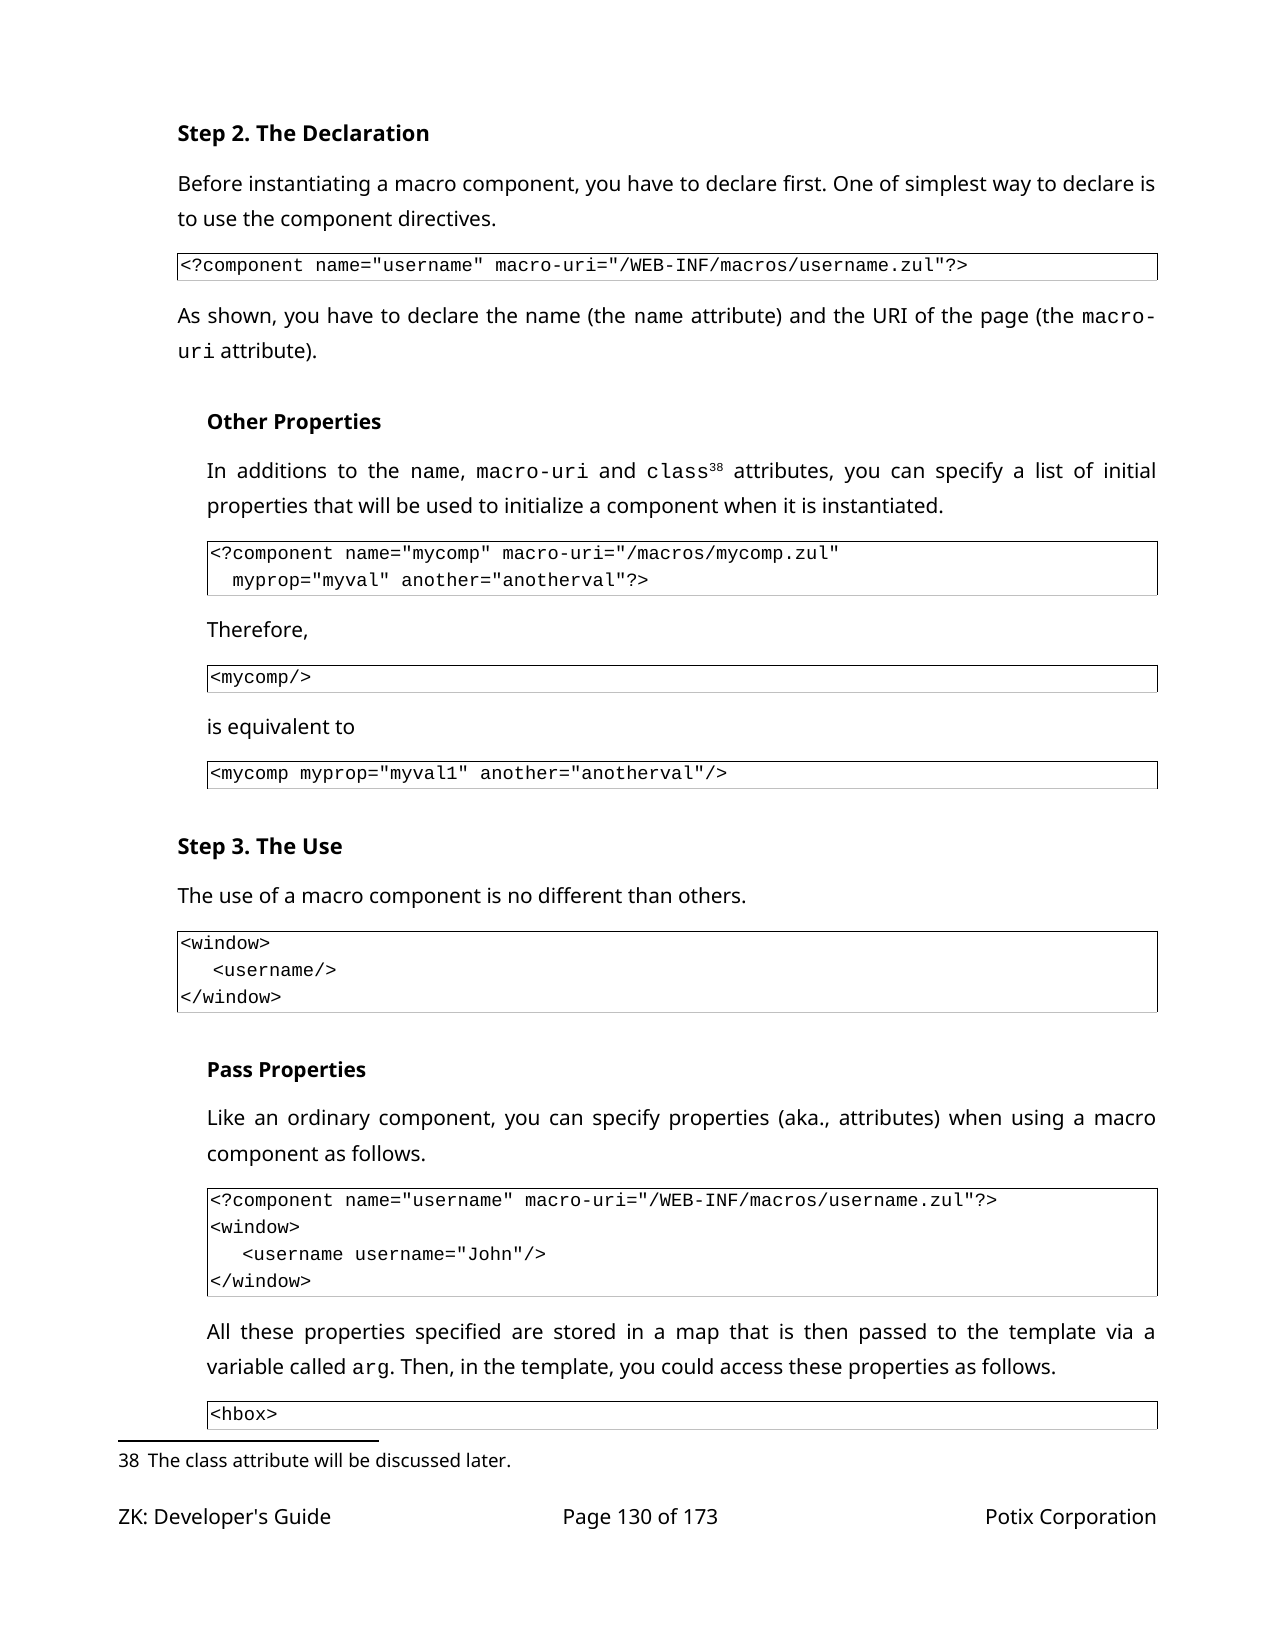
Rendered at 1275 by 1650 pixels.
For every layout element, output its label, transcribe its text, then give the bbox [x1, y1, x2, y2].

text <?component name="username" macro-uri="/WEB-INF/macros/username.zul"?> [178, 254, 1157, 280]
text <?component name="mycomp" macro-uri="/macros/mycomp.zul" [208, 542, 1157, 565]
text The use of a macro component is no different than others. [177, 882, 1157, 910]
text <mycomp myprop="myval1" another="anotherval"/> [208, 762, 1157, 788]
text <?component name="username" macro-uri="/WEB-INF/macros/username.zul"?> [208, 1189, 1157, 1212]
text myprop="myval" another="anotherval"?> [208, 568, 1157, 595]
text In additions to the name, macro-uri and class attributes, you can specify a list of initial properties that will be used to initialize a component when it is instantiated. [207, 456, 1157, 520]
subtitle Step 3. The Use [177, 831, 1157, 861]
text <username username="John"/> [208, 1242, 1157, 1266]
text </window> [208, 1269, 1157, 1296]
subtitle Other Properties [207, 407, 1157, 436]
text </window> [178, 985, 1157, 1012]
text Before instantiating a macro component, you have to declare first. One of simplest way to declare is to use the component directives. [177, 169, 1157, 232]
text As shown, you have to declare the name (the name attribute) and the URI of the page (the macro-uri attribute). [177, 301, 1157, 365]
text <hbox> [208, 1402, 1157, 1429]
text All these properties specified are stored in a map that is then passed to the template via a variable called arg. Then, in the template, you could access these properties as follows. [207, 1317, 1157, 1381]
subtitle Pass Properties [207, 1055, 1157, 1083]
text Therefore, [207, 616, 1157, 644]
text <mycomp/> [208, 666, 1157, 692]
subtitle Step 2. The Declaration [177, 118, 1157, 148]
text <username/> [178, 958, 1157, 982]
text <window> [178, 932, 1157, 955]
text The class attribute will be discussed later. [118, 1447, 1157, 1473]
text is equivalent to [207, 712, 1157, 741]
text Like an ordinary component, you can specify properties (aka., attributes) when using a macro component as follows. [207, 1103, 1157, 1167]
text <window> [208, 1215, 1157, 1239]
